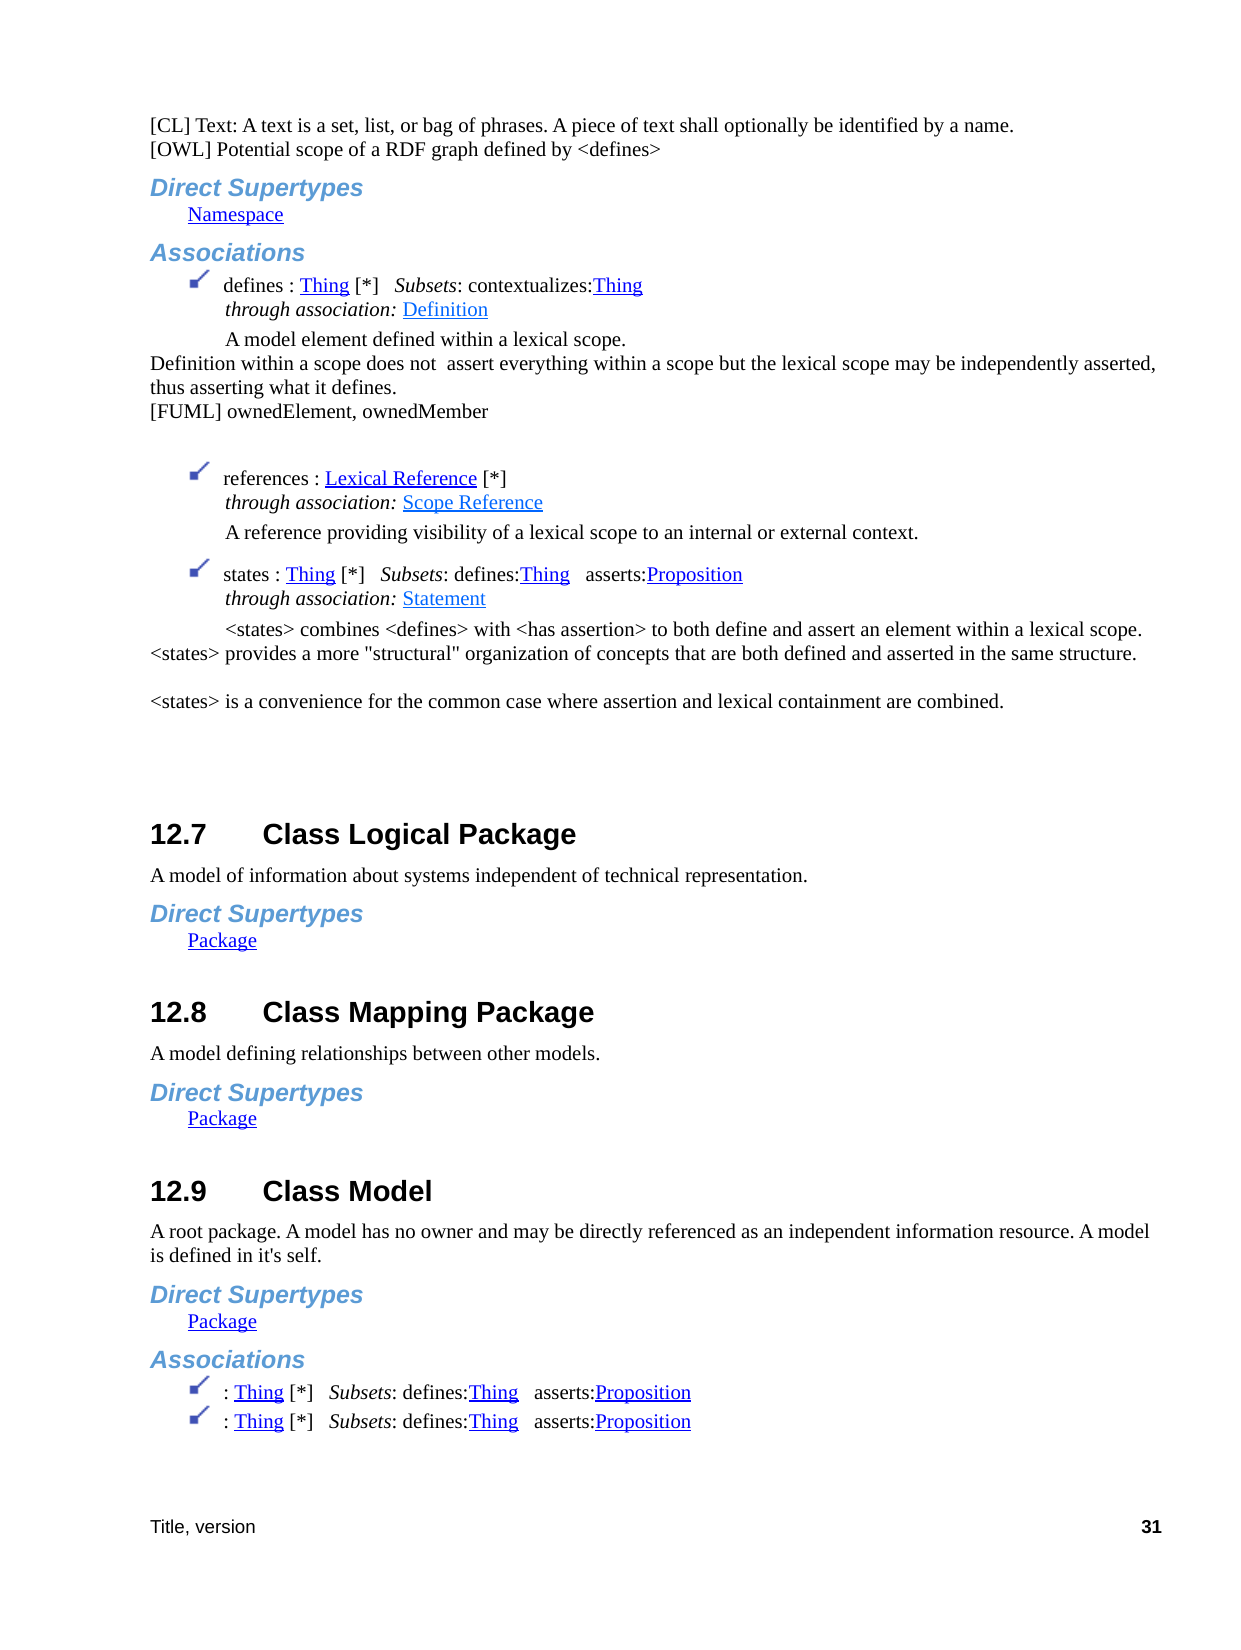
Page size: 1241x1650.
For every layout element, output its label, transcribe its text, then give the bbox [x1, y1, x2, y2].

picture [187, 556, 213, 582]
text through association: Statement [150, 586, 1165, 610]
text [CL] Text: A text is a set, list, or bag of phrases. A piece of text shall optionally be identified by a name. [OWL] Potential scope of a RDF graph defined by <defines> [150, 112, 1165, 161]
text : Thing [*] Subsets: defines:Thing asserts:Proposition [187, 1374, 1165, 1404]
text <states> combines <defines> with <has assertion> to both define and assert an element within a lexical scope. <states> provides a more "structural" organization of concepts that are both defined and asserted in the same structure. <states> is a convenience for the common case where assertion and lexical containment are combined. [150, 617, 1165, 761]
picture [187, 267, 213, 293]
text Package [187, 928, 1165, 952]
text A model element defined within a lexical scope. Definition within a scope does not assert everything within a scope but the lexical scope may be independently asserted, thus asserting what it defines. [FUML] ownedElement, ownedMember [150, 327, 1165, 447]
text Package [187, 1106, 1165, 1130]
text references : Lexical Reference [*] [187, 460, 1165, 490]
subtitle Direct Supertypes [150, 173, 1165, 202]
text states : Thing [*] Subsets: defines:Thing asserts:Proposition [187, 557, 1165, 586]
text through association: Definition [150, 297, 1165, 321]
subtitle Class Logical Package [150, 817, 1165, 851]
text defines : Thing [*] Subsets: contextualizes:Thing [187, 267, 1165, 297]
text A root package. A model has no owner and may be directly referenced as an independent information resource. A model is defined in it's self. [150, 1219, 1165, 1267]
text : Thing [*] Subsets: defines:Thing asserts:Proposition [187, 1404, 1165, 1433]
subtitle Direct Supertypes [150, 1280, 1165, 1309]
text A reference providing visibility of a lexical scope to an internal or external context. [150, 520, 1165, 544]
text Package [187, 1309, 1165, 1333]
subtitle Class Model [150, 1174, 1165, 1207]
text A model defining relationships between other models. [150, 1041, 1165, 1065]
text through association: Scope Reference [150, 490, 1165, 514]
picture [187, 1403, 213, 1429]
picture [187, 459, 213, 485]
subtitle Associations [150, 238, 1165, 267]
subtitle Class Mapping Package [150, 995, 1165, 1029]
text Namespace [187, 202, 1165, 226]
text A model of information about systems independent of technical representation. [150, 862, 1165, 887]
subtitle Direct Supertypes [150, 899, 1165, 928]
picture [187, 1373, 213, 1399]
subtitle Direct Supertypes [150, 1077, 1165, 1106]
subtitle Associations [150, 1345, 1165, 1374]
